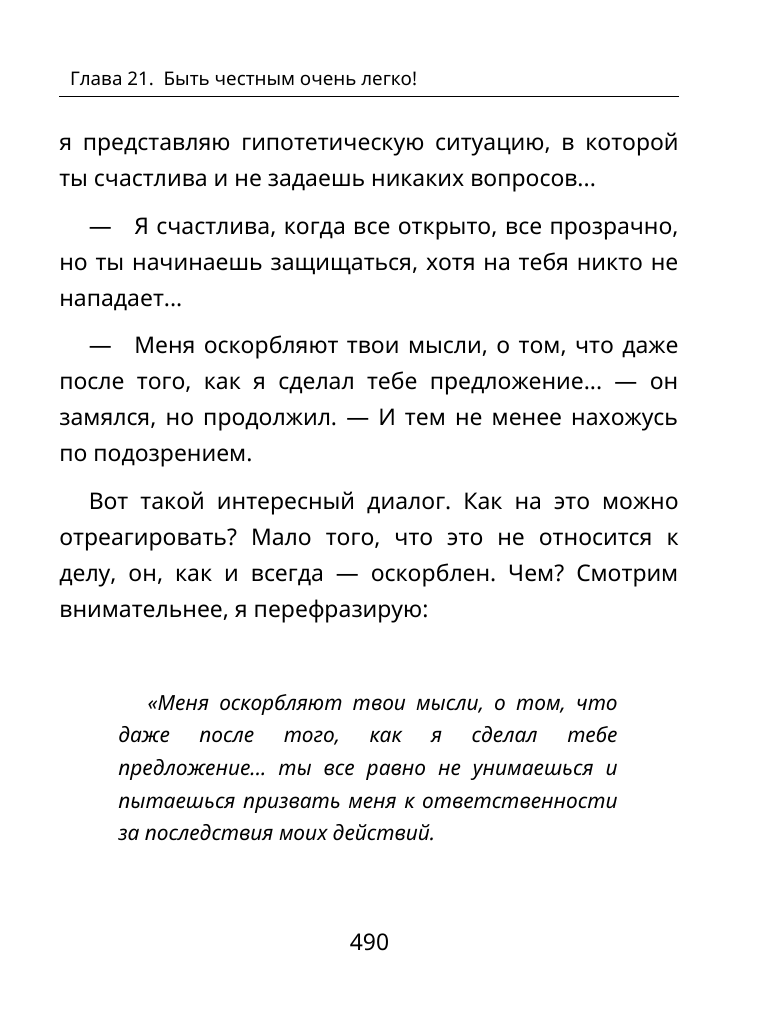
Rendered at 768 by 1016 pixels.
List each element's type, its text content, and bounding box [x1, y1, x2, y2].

list Я счастлива, когда все открыто, все прозрачно, но ты начинаешь защищаться, хотя на тебя никто не нападает... [59, 210, 679, 313]
list Меня оскорбляют твои мысли, о том, что даже после того, как я сделал тебе предложение... — он замялся, но продолжил. — И тем не менее нахожусь по подозрением. [59, 329, 679, 468]
text Вот такой интересный диалог. Как на это можно отреагировать? Мало того, что это не относится к делу, он, как и всегда — оскорблен. Чем? Смотрим внимательнее, я перефразирую: [59, 485, 679, 624]
list я представляю гипотетическую ситуацию, в которой ты счастлива и не задаешь никаких вопросов... [59, 126, 679, 193]
text «Меня оскорбляют твои мысли, о том, что даже после того, как я сделал тебе предложение... ты все равно не унимаешься и пытаешься призвать меня к ответственности за последствия моих действий. [118, 688, 620, 847]
